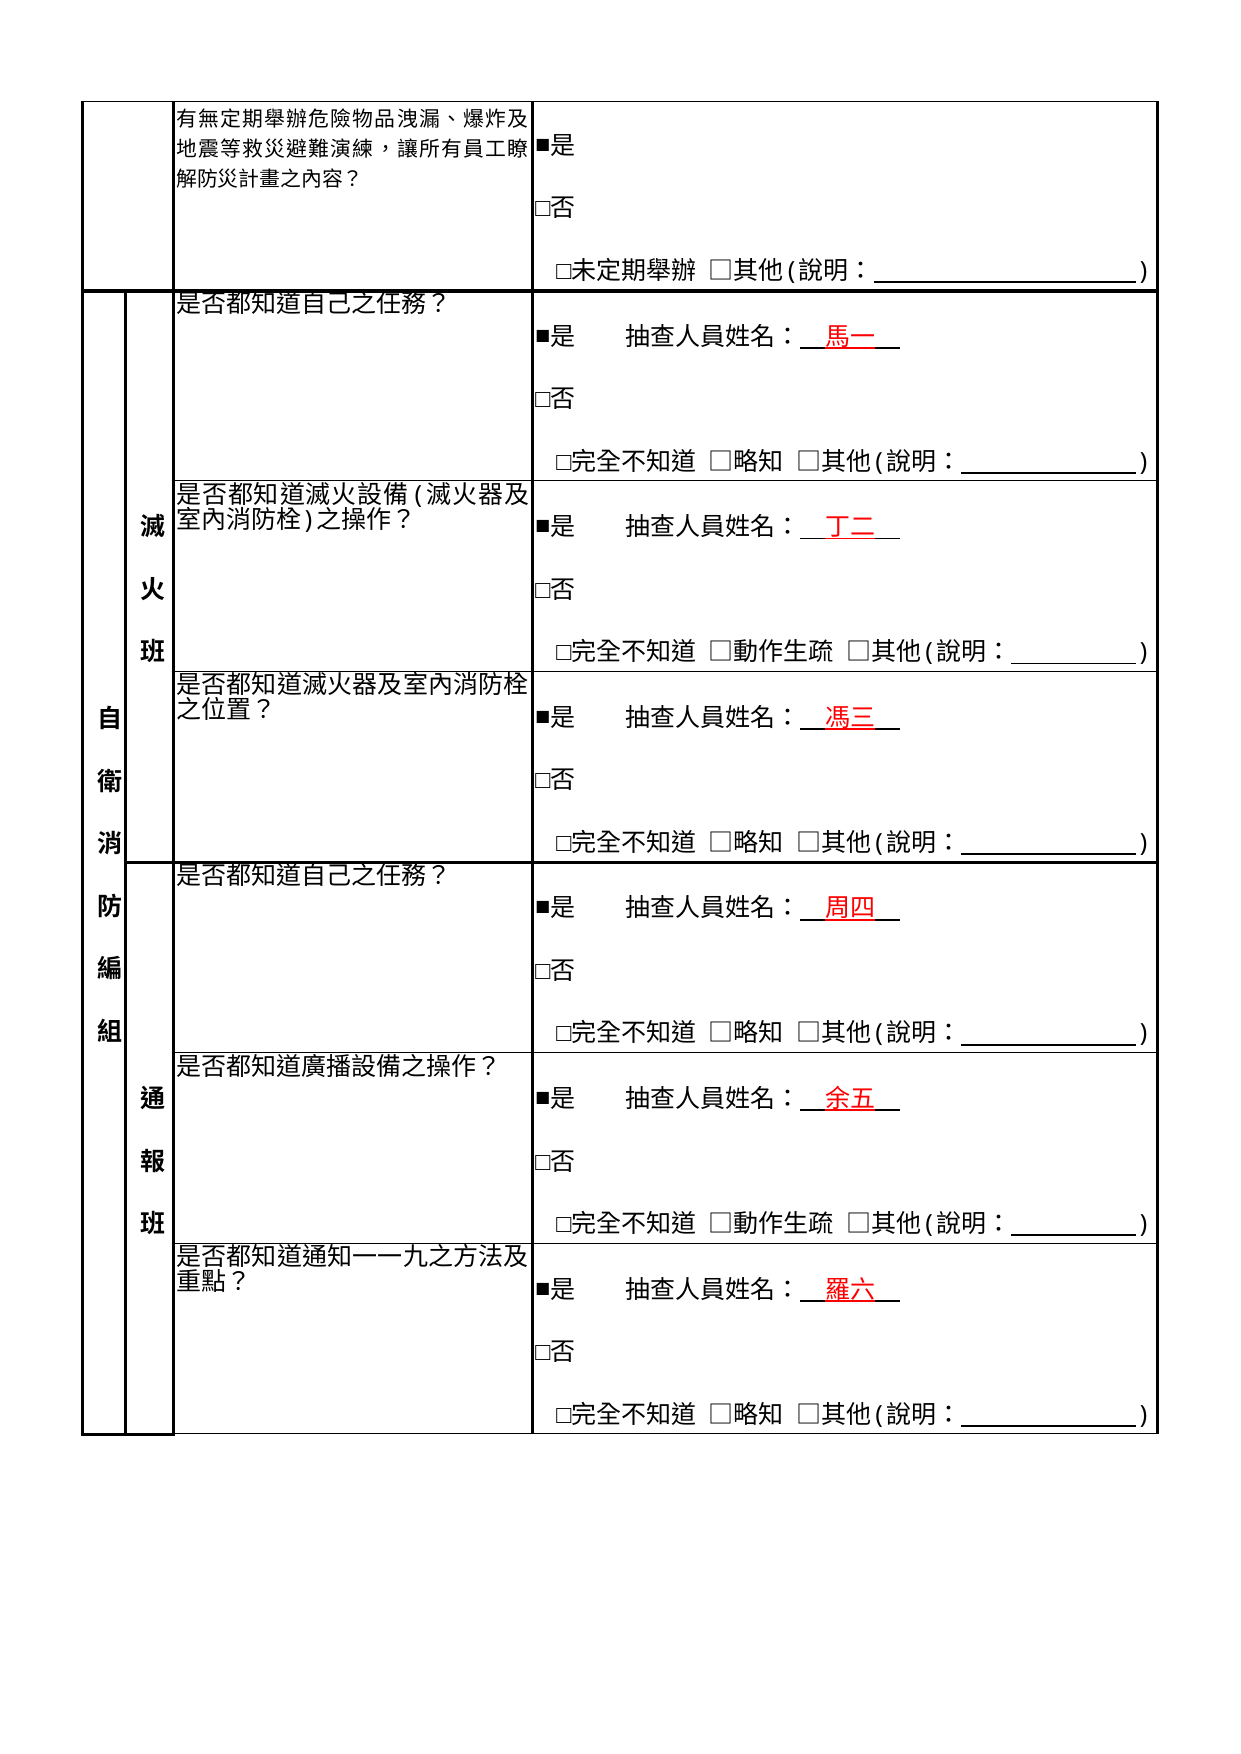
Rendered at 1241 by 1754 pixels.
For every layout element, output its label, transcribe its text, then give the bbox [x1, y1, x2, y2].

table_cell ■是 □否 □未定期舉辦 □其他(說明： ) [534, 102, 1156, 289]
table_cell ■是 抽查人員姓名： 丁二 □否 □完全不知道 □動作生疏 □其他(說明： ) [534, 481, 1156, 671]
table_cell 是否都知道通知一一九之方法及重點？ [175, 1244, 531, 1433]
table_cell ■是 抽查人員姓名： 羅六 □否 □完全不知道 □略知 □其他(說明： ) [534, 1244, 1156, 1433]
table_cell 是否都知道滅火設備(滅火器及室內消防栓)之操作？ [175, 481, 531, 671]
table_cell 通報班 [127, 864, 172, 1433]
table_cell 是否都知道滅火器及室內消防栓之位置？ [175, 672, 531, 861]
table_cell ■是 抽查人員姓名： 馮三 □否 □完全不知道 □略知 □其他(說明： ) [534, 672, 1156, 861]
table_cell ■是 抽查人員姓名： 余五 □否 □完全不知道 □動作生疏 □其他(說明： ) [534, 1053, 1156, 1242]
table_cell [84, 102, 172, 289]
table_cell 滅火班 [127, 293, 172, 861]
table_cell 自衛消防編組 [84, 293, 124, 1433]
table_cell 是否都知道廣播設備之操作？ [175, 1053, 531, 1242]
table_cell 有無定期舉辦危險物品洩漏、爆炸及地震等救災避難演練，讓所有員工瞭解防災計畫之內容？ [175, 102, 531, 289]
table_cell ■是 抽查人員姓名： 周四 □否 □完全不知道 □略知 □其他(說明： ) [534, 864, 1156, 1052]
table_cell ■是 抽查人員姓名： 馬一 □否 □完全不知道 □略知 □其他(說明： ) [534, 293, 1156, 480]
table_cell 是否都知道自己之任務？ [175, 864, 531, 1052]
table_cell 是否都知道自己之任務？ [175, 293, 531, 480]
